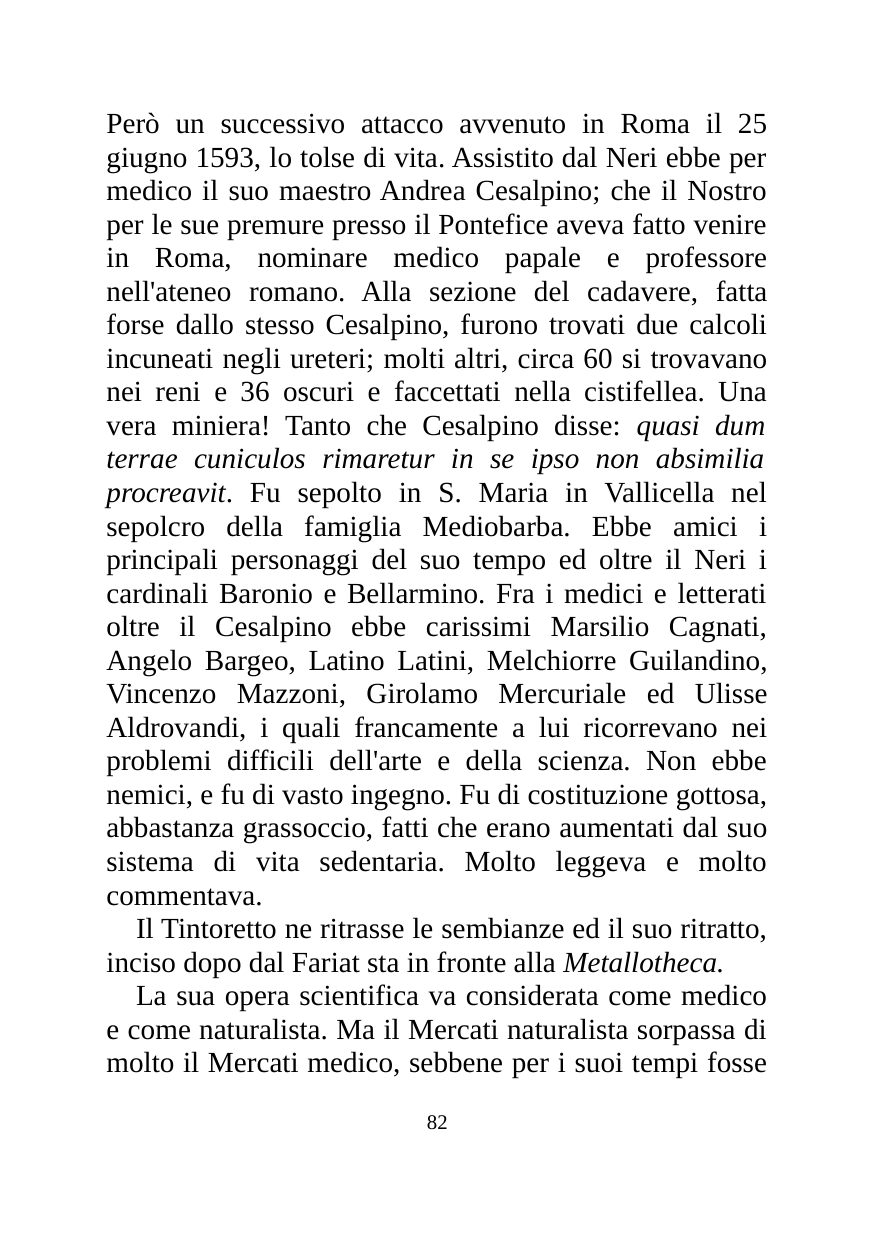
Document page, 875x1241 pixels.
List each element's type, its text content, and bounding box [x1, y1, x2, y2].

text Il Tintoretto ne ritrasse le sembianze ed il suo ritratto, inciso dopo dal Fariat sta in fronte alla Metallotheca. [106, 911, 768, 978]
text La sua opera scientifica va considerata come medico e come naturalista. Ma il Mercati naturalista sorpassa di molto il Mercati medico, sebbene per i suoi tempi fosse [106, 978, 768, 1079]
text Però un successivo attacco avvenuto in Roma il 25 giugno 1593, lo tolse di vita. Assistito dal Neri ebbe per medico il suo maestro Andrea Cesalpino; che il Nostro per le sue premure presso il Pontefice aveva fatto venire in Roma, nominare medico papale e professore nell'ateneo romano. Alla sezione del cadavere, fatta forse dallo stesso Cesalpino, furono trovati due calcoli incuneati negli ureteri; molti altri, circa 60 si trovavano nei reni e 36 oscuri e faccettati nella cistifellea. Una vera miniera! Tanto che Cesalpino disse: quasi dum terrae cuniculos rimaretur in se ipso non absimilia procreavit. Fu sepolto in S. Maria in Vallicella nel sepolcro della famiglia Mediobarba. Ebbe amici i principali personaggi del suo tempo ed oltre il Neri i cardinali Baronio e Bellarmino. Fra i medici e letterati oltre il Cesalpino ebbe carissimi Marsilio Cagnati, Angelo Bargeo, Latino Latini, Melchiorre Guilandino, Vincenzo Mazzoni, Girolamo Mercuriale ed Ulisse Aldrovandi, i quali francamente a lui ricorrevano nei problemi difficili dell'arte e della scienza. Non ebbe nemici, e fu di vasto ingegno. Fu di costituzione gottosa, abbastanza grassoccio, fatti che erano aumentati dal suo sistema di vita sedentaria. Molto leggeva e molto commentava. [106, 106, 768, 911]
